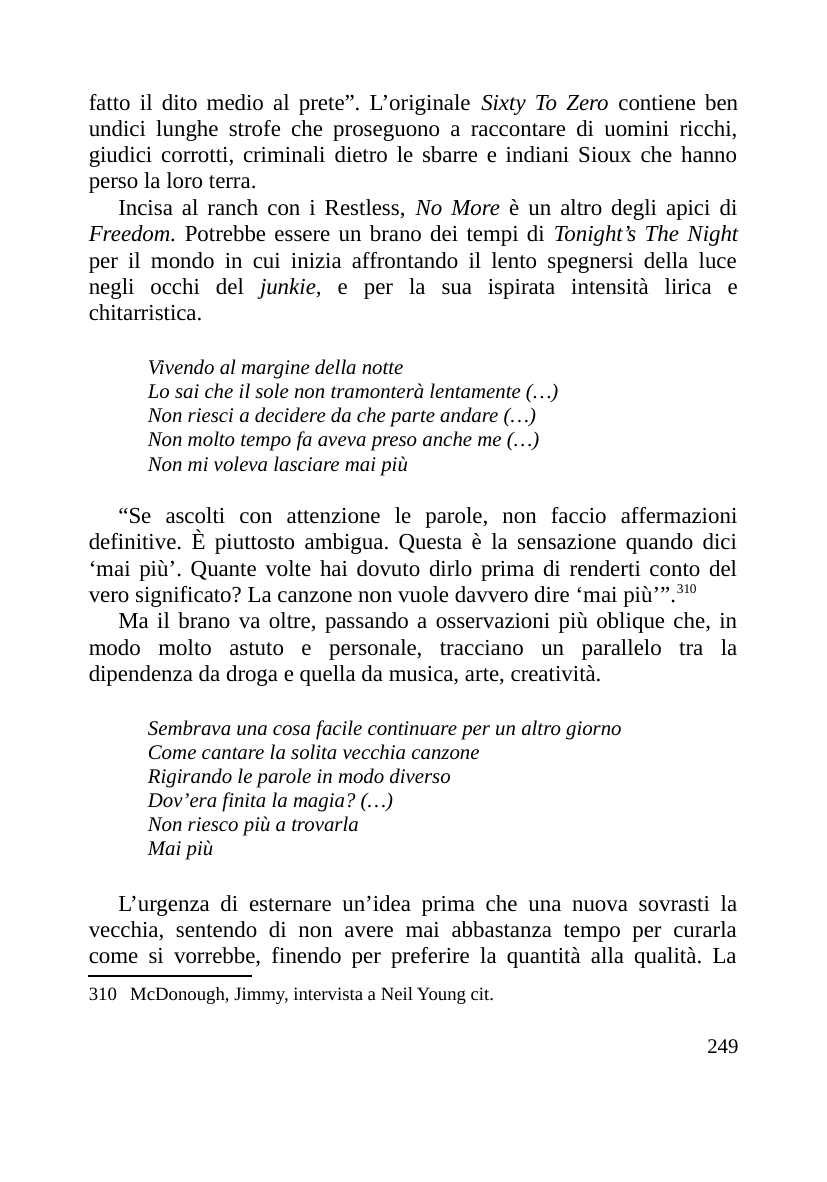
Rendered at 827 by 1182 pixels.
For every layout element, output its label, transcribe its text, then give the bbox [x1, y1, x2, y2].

text Vivendo al margine della notte [88, 355, 738, 379]
text “Se ascolti con attenzione le parole, non faccio affermazioni definitive. È piuttosto ambigua. Questa è la sensazione quando dici ‘mai più’. Quante volte hai dovuto dirlo prima di renderti conto del vero significato? La canzone non vuole davvero dire ‘mai più’”. [88, 502, 738, 607]
text Dov’era finita la magia? (…) [88, 788, 738, 812]
text Non molto tempo fa aveva preso anche me (…) [88, 427, 738, 451]
text Non riesco più a trovarla [88, 812, 738, 836]
text fatto il dito medio al prete”. L’originale Sixty To Zero contiene ben undici lunghe strofe che proseguono a raccontare di uomini ricchi, giudici corrotti, criminali dietro le sbarre e indiani Sioux che hanno perso la loro terra. [88, 88, 738, 194]
text Non riesci a decidere da che parte andare (…) [88, 403, 738, 427]
text Mai più [88, 836, 738, 860]
text Lo sai che il sole non tramonterà lentamente (…) [88, 379, 738, 403]
text Ma il brano va oltre, passando a osservazioni più oblique che, in modo molto astuto e personale, tracciano un parallelo tra la dipendenza da droga e quella da musica, arte, creatività. [88, 607, 738, 686]
text McDonough, Jimmy, intervista a Neil Young cit. [88, 982, 738, 1004]
text Sembrava una cosa facile continuare per un altro giorno [88, 716, 738, 740]
text Come cantare la solita vecchia canzone [88, 740, 738, 764]
text Rigirando le parole in modo diverso [88, 764, 738, 788]
text L’urgenza di esternare un’idea prima che una nuova sovrasti la vecchia, sentendo di non avere mai abbastanza tempo per curarla come si vorrebbe, finendo per preferire la quantità alla qualità. La [88, 890, 738, 969]
text Incisa al ranch con i Restless, No More è un altro degli apici di Freedom. Potrebbe essere un brano dei tempi di Tonight’s The Night per il mondo in cui inizia affrontando il lento spegnersi della luce negli occhi del junkie, e per la sua ispirata intensità lirica e chitarristica. [88, 194, 738, 326]
text Non mi voleva lasciare mai più [88, 451, 738, 476]
